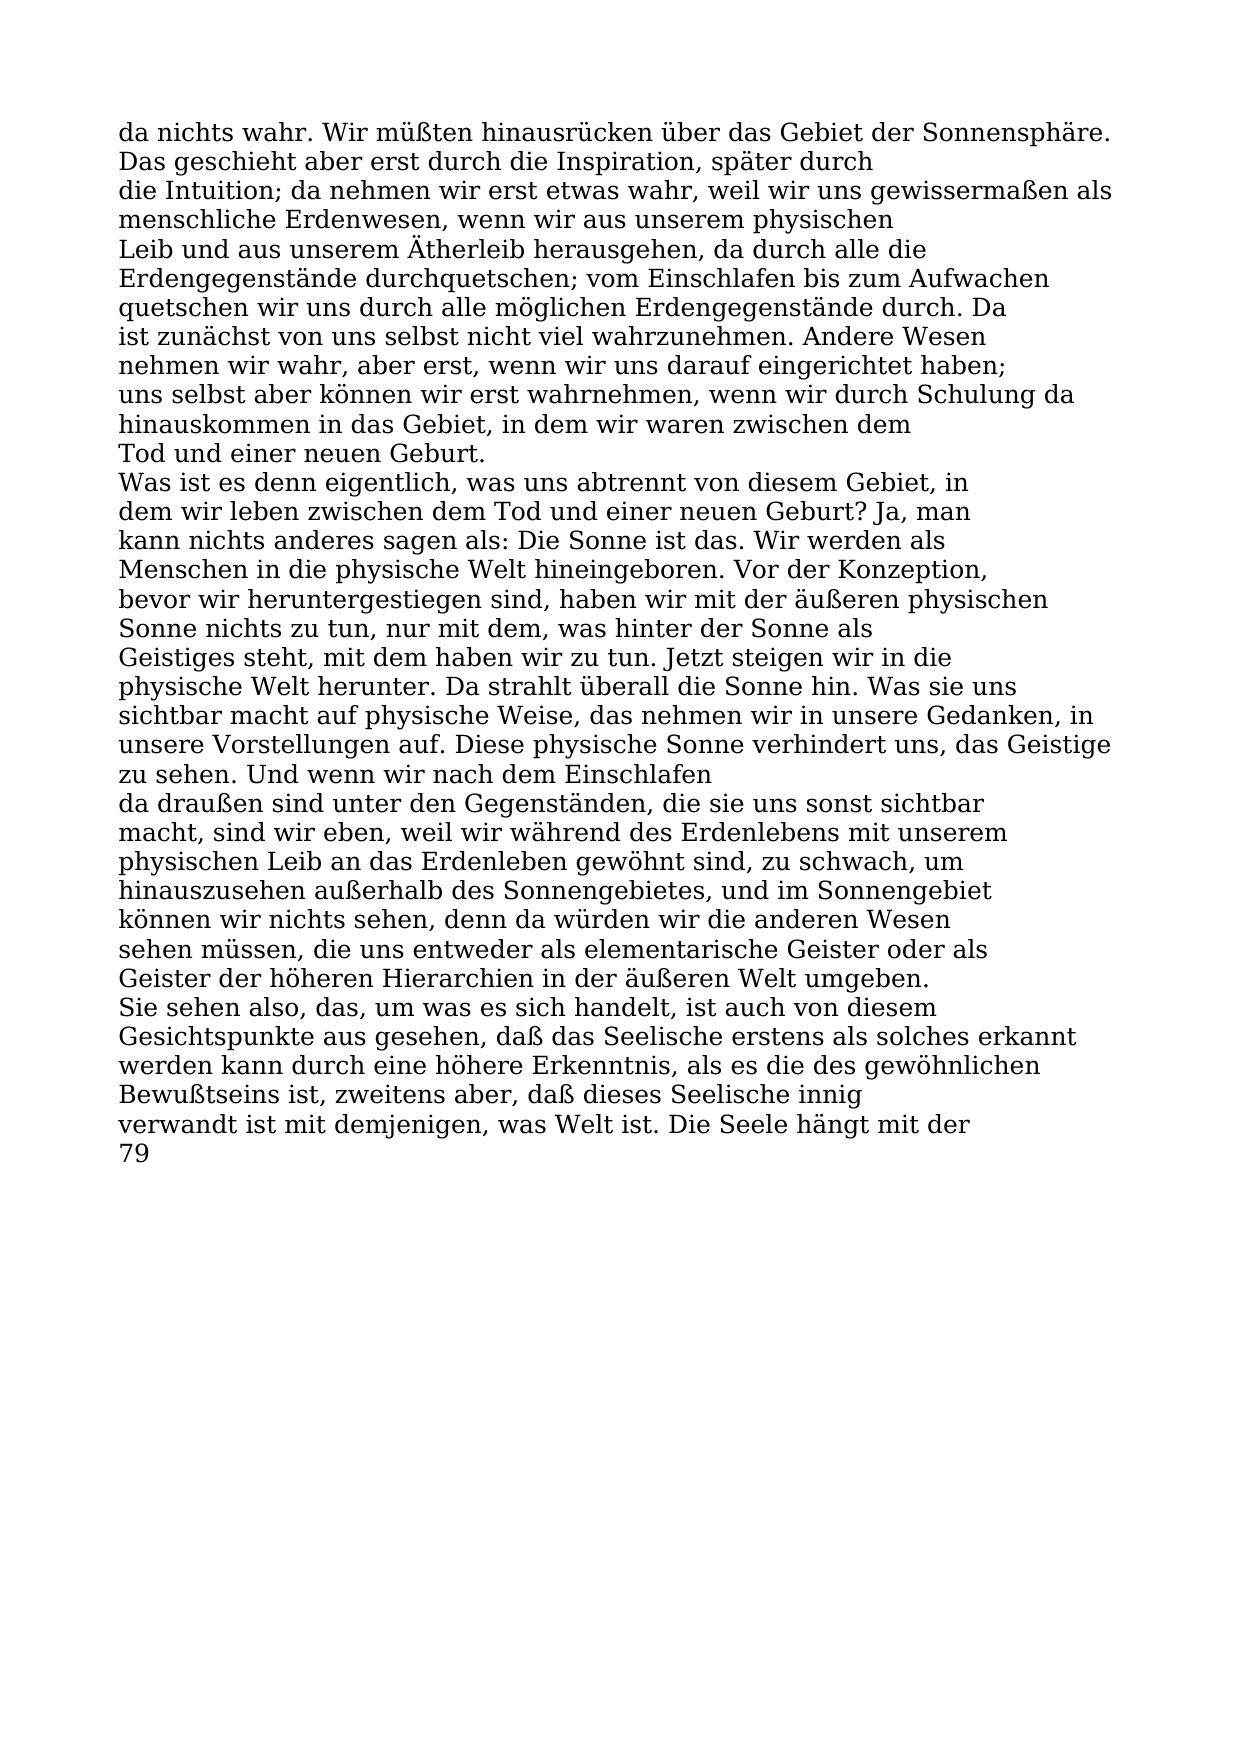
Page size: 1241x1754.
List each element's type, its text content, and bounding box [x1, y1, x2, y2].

text quetschen wir uns durch alle möglichen Erdengegenstände durch. Da [118, 293, 1122, 322]
text da nichts wahr. Wir müßten hinausrücken über das Gebiet der Sonnensphäre. Das geschieht aber erst durch die Inspiration, später durch [118, 118, 1122, 176]
text 79 [118, 1139, 1122, 1168]
text sichtbar macht auf physische Weise, das nehmen wir in unsere Gedanken, in unsere Vorstellungen auf. Diese physische Sonne verhindert uns, das Geistige zu sehen. Und wenn wir nach dem Einschlafen [118, 701, 1122, 789]
text hinauszusehen außerhalb des Sonnengebietes, und im Sonnengebiet [118, 876, 1122, 906]
text Gesichtspunkte aus gesehen, daß das Seelische erstens als solches erkannt werden kann durch eine höhere Erkenntnis, als es die des gewöhnlichen Bewußtseins ist, zweitens aber, daß dieses Seelische innig [118, 1022, 1122, 1110]
text Leib und aus unserem Ätherleib herausgehen, da durch alle die Erdengegenstände durchquetschen; vom Einschlafen bis zum Aufwachen [118, 235, 1122, 293]
text können wir nichts sehen, denn da würden wir die anderen Wesen [118, 906, 1122, 935]
text bevor wir heruntergestiegen sind, haben wir mit der äußeren physischen Sonne nichts zu tun, nur mit dem, was hinter der Sonne als [118, 585, 1122, 643]
text ist zunächst von uns selbst nicht viel wahrzunehmen. Andere Wesen [118, 322, 1122, 351]
text kann nichts anderes sagen als: Die Sonne ist das. Wir werden als [118, 526, 1122, 556]
text Geistiges steht, mit dem haben wir zu tun. Jetzt steigen wir in die [118, 643, 1122, 672]
text uns selbst aber können wir erst wahrnehmen, wenn wir durch Schulung da hinauskommen in das Gebiet, in dem wir waren zwischen dem [118, 381, 1122, 439]
text physischen Leib an das Erdenleben gewöhnt sind, zu schwach, um [118, 847, 1122, 876]
text physische Welt herunter. Da strahlt überall die Sonne hin. Was sie uns [118, 672, 1122, 701]
text dem wir leben zwischen dem Tod und einer neuen Geburt? Ja, man [118, 497, 1122, 526]
text nehmen wir wahr, aber erst, wenn wir uns darauf eingerichtet haben; [118, 351, 1122, 381]
text sehen müssen, die uns entweder als elementarische Geister oder als [118, 935, 1122, 964]
text die Intuition; da nehmen wir erst etwas wahr, weil wir uns gewissermaßen als menschliche Erdenwesen, wenn wir aus unserem physischen [118, 176, 1122, 235]
text verwandt ist mit demjenigen, was Welt ist. Die Seele hängt mit der [118, 1110, 1122, 1139]
text Sie sehen also, das, um was es sich handelt, ist auch von diesem [118, 993, 1122, 1022]
text macht, sind wir eben, weil wir während des Erdenlebens mit unserem [118, 818, 1122, 847]
text Tod und einer neuen Geburt. [118, 439, 1122, 468]
text Geister der höheren Hierarchien in der äußeren Welt umgeben. [118, 964, 1122, 993]
text Was ist es denn eigentlich, was uns abtrennt von diesem Gebiet, in [118, 468, 1122, 497]
text da draußen sind unter den Gegenständen, die sie uns sonst sichtbar [118, 789, 1122, 818]
text Menschen in die physische Welt hineingeboren. Vor der Konzeption, [118, 556, 1122, 585]
